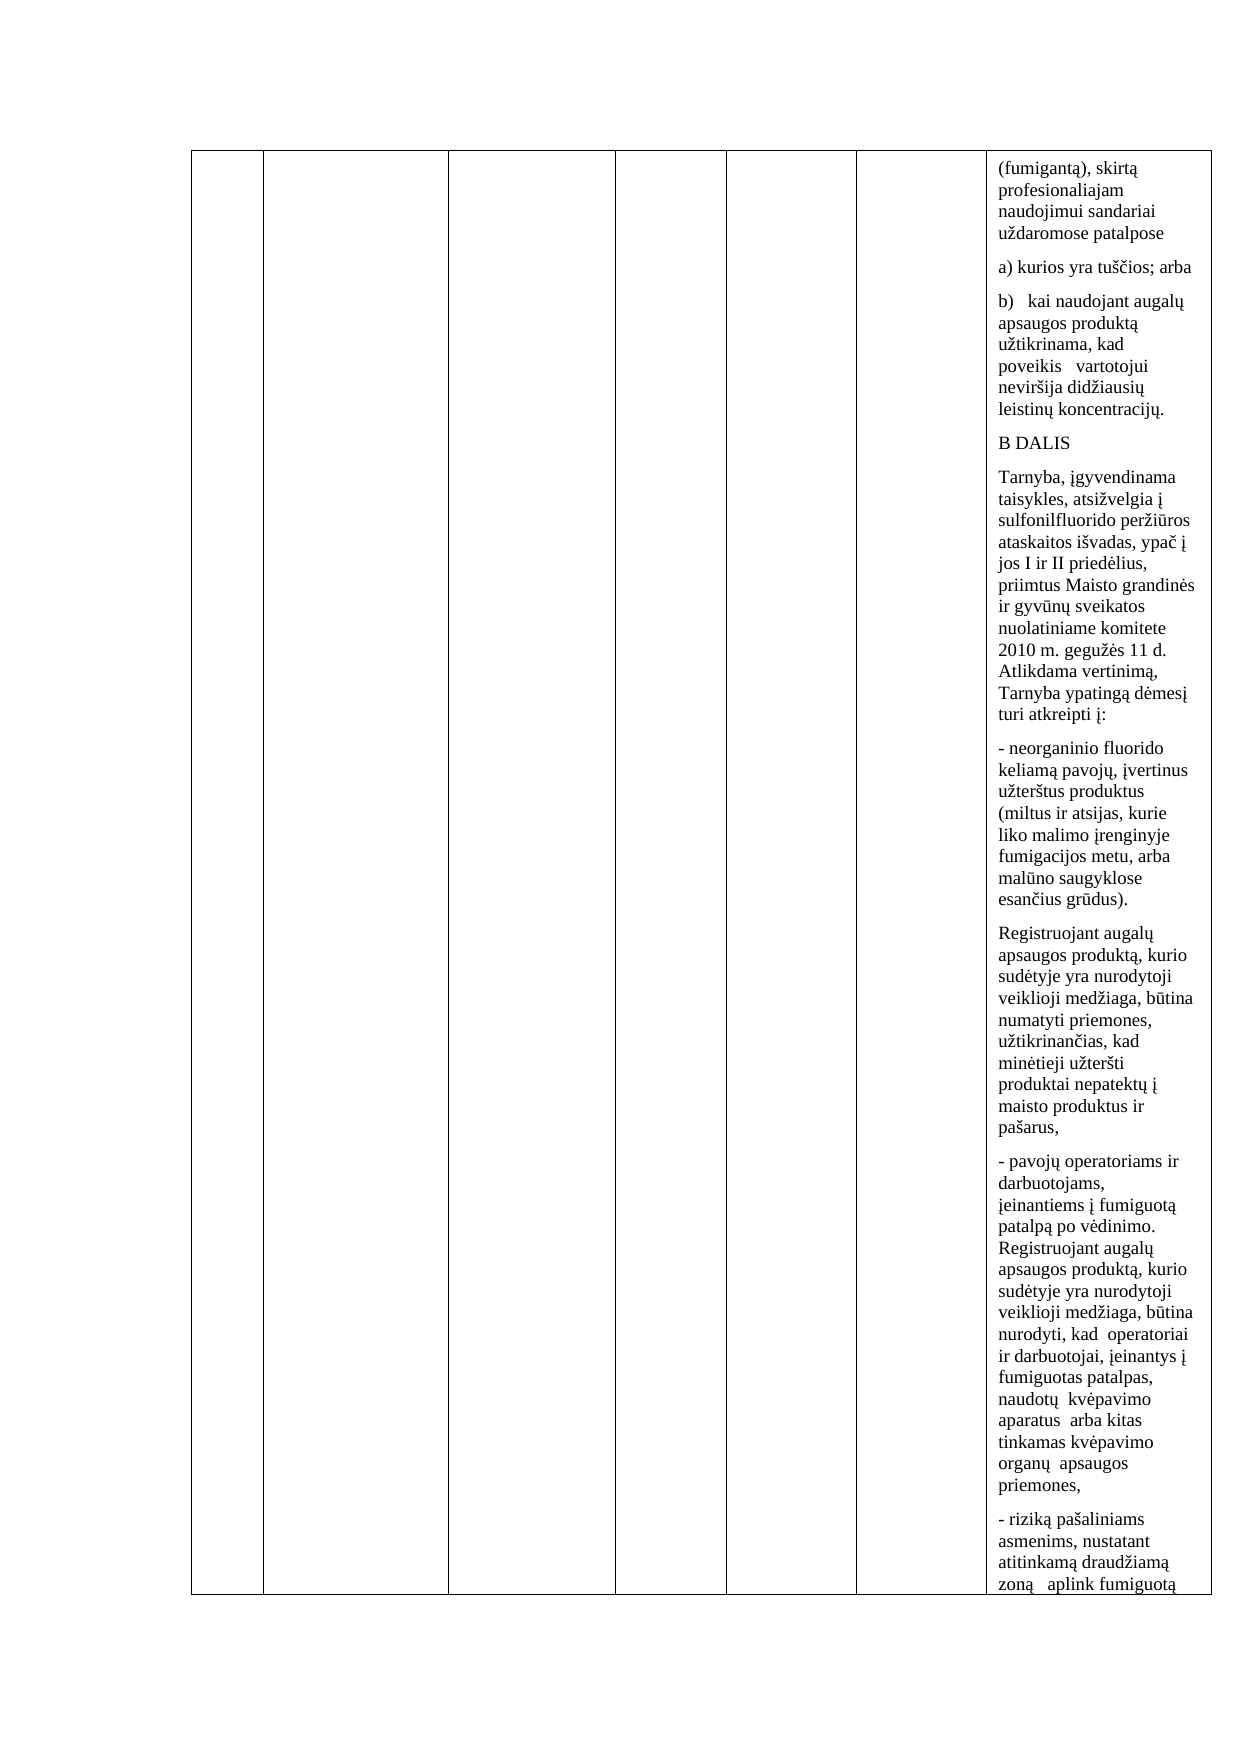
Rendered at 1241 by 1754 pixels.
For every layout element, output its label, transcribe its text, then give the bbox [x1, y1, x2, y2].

table_cell (fumigantą), skirtą profesionaliajam naudojimui sandariai uždaromose patalpose a) kurios yra tuščios; arba b) kai naudojant augalų apsaugos produktą užtikrinama, kad poveikis vartotojui neviršija didžiausių leistinų koncentracijų. B DALIS Tarnyba, įgyvendinama taisykles, atsižvelgia į sulfonilfluorido peržiūros ataskaitos išvadas, ypač į jos I ir II priedėlius, priimtus Maisto grandinės ir gyvūnų sveikatos nuolatiniame komitete 2010 m. gegužės 11 d. Atlikdama vertinimą, Tarnyba ypatingą dėmesį turi atkreipti į: - neorganinio fluorido keliamą pavojų, įvertinus užterštus produktus (miltus ir atsijas, kurie liko malimo įrenginyje fumigacijos metu, arba malūno saugyklose esančius grūdus). Registruojant augalų apsaugos produktą, kurio sudėtyje yra nurodytoji veiklioji medžiaga, būtina numatyti priemones, užtikrinančias, kad minėtieji užteršti produktai nepatektų į maisto produktus ir pašarus, - pavojų operatoriams ir darbuotojams, įeinantiems į fumiguotą patalpą po vėdinimo. Registruojant augalų apsaugos produktą, kurio sudėtyje yra nurodytoji veiklioji medžiaga, būtina nurodyti, kad operatoriai ir darbuotojai, įeinantys į fumiguotas patalpas, naudotų kvėpavimo aparatus arba kitas tinkamas kvėpavimo organų apsaugos priemones, - riziką pašaliniams asmenims, nustatant atitinkamą draudžiamą zoną aplink fumiguotą [987, 151, 1211, 1594]
table_cell [187, 150, 191, 1594]
table_cell [857, 151, 986, 1594]
table_cell [192, 151, 263, 1594]
table_cell [264, 151, 448, 1594]
table_cell [727, 151, 856, 1594]
table_cell [616, 151, 726, 1594]
table_cell [449, 151, 615, 1594]
